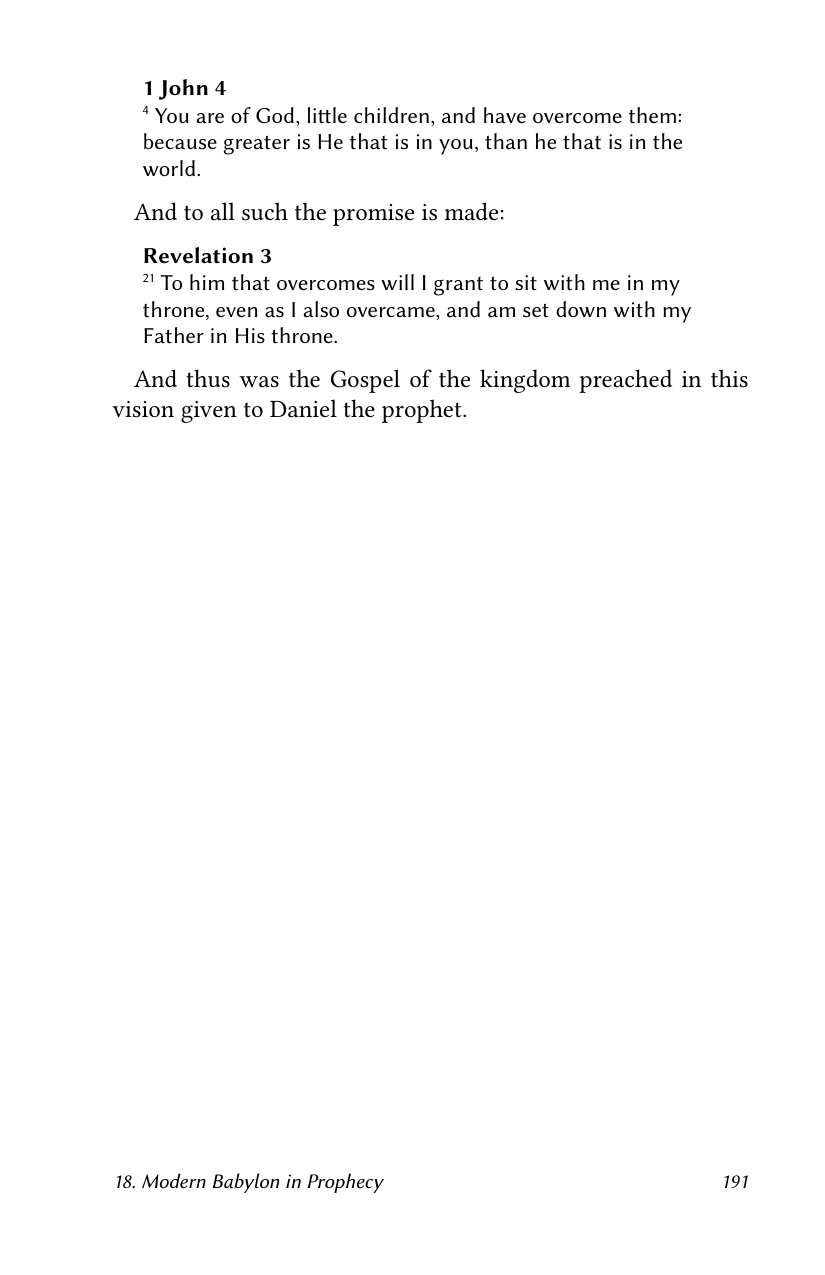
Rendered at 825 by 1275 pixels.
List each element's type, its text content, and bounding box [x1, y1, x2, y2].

text 4 You are of God, little children, and have overcome them: because greater is He that is in you, than he that is in the world. [142, 103, 720, 182]
text 1 John 4 [142, 75, 750, 101]
text And to all such the promise is made: [112, 198, 750, 226]
text 21 To him that overcomes will I grant to sit with me in my throne, even as I also overcame, and am set down with my Father in His throne. [142, 270, 720, 349]
text Revelation 3 [142, 242, 750, 269]
text And thus was the Gospel of the kingdom preached in this vision given to Daniel the prophet. [112, 365, 750, 423]
